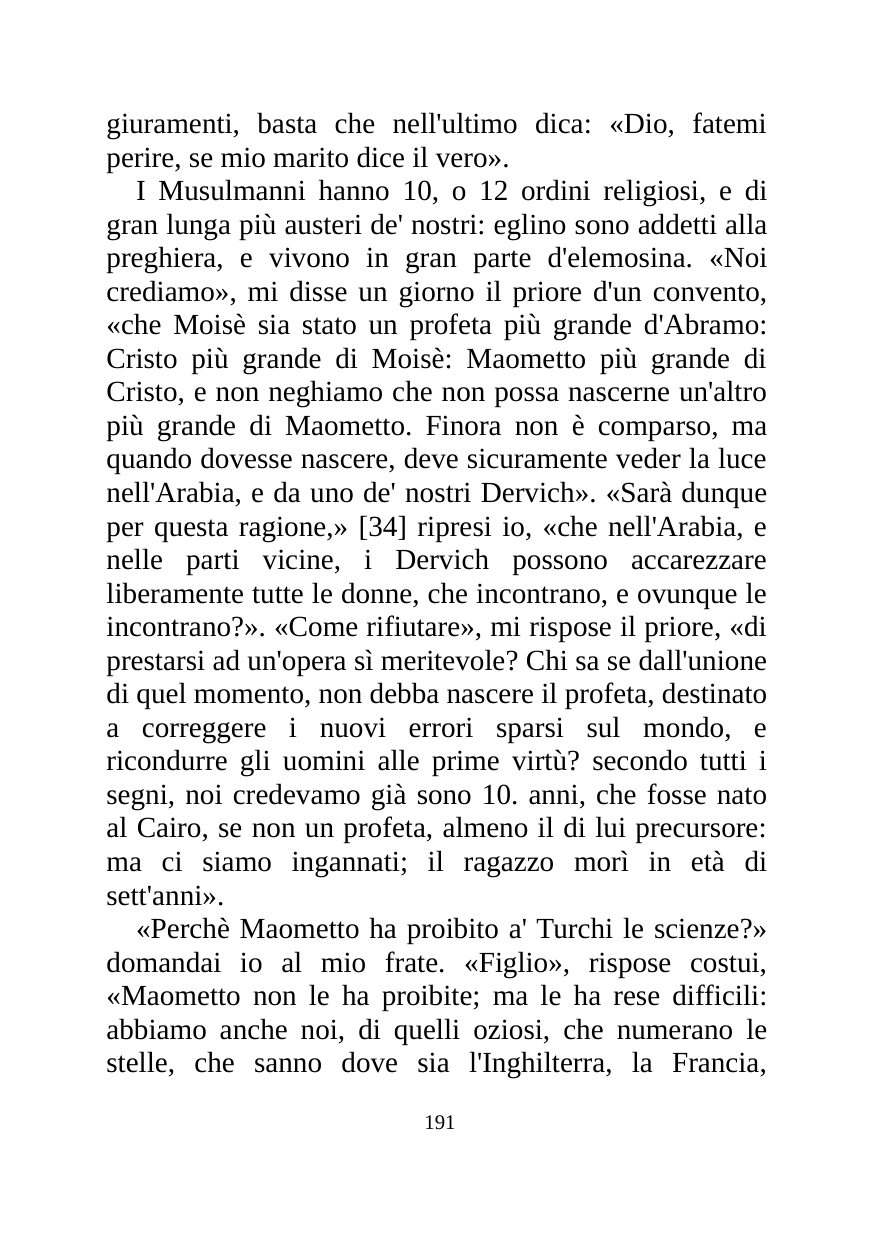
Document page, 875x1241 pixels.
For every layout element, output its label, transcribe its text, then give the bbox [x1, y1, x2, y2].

text giuramenti, basta che nell'ultimo dica: «Dio, fatemi perire, se mio marito dice il vero». [106, 106, 768, 173]
text «Perchè Maometto ha proibito a' Turchi le scienze?» domandai io al mio frate. «Figlio», rispose costui, «Maometto non le ha proibite; ma le ha rese difficili: abbiamo anche noi, di quelli oziosi, che numerano le stelle, che sanno dove sia l'Inghilterra, la Francia, [106, 911, 768, 1079]
text I Musulmanni hanno 10, o 12 ordini religiosi, e di gran lunga più austeri de' nostri: eglino sono addetti alla preghiera, e vivono in gran parte d'elemosina. «Noi crediamo», mi disse un giorno il priore d'un convento, «che Moisè sia stato un profeta più grande d'Abramo: Cristo più grande di Moisè: Maometto più grande di Cristo, e non neghiamo che non possa nascerne un'altro più grande di Maometto. Finora non è comparso, ma quando dovesse nascere, deve sicuramente veder la luce nell'Arabia, e da uno de' nostri Dervich». «Sarà dunque per questa ragione,» [34] ripresi io, «che nell'Arabia, e nelle parti vicine, i Dervich possono accarezzare liberamente tutte le donne, che incontrano, e ovunque le incontrano?». «Come rifiutare», mi rispose il priore, «di prestarsi ad un'opera sì meritevole? Chi sa se dall'unione di quel momento, non debba nascere il profeta, destinato a correggere i nuovi errori sparsi sul mondo, e ricondurre gli uomini alle prime virtù? secondo tutti i segni, noi credevamo già sono 10. anni, che fosse nato al Cairo, se non un profeta, almeno il di lui precursore: ma ci siamo ingannati; il ragazzo morì in età di sett'anni». [106, 173, 768, 911]
